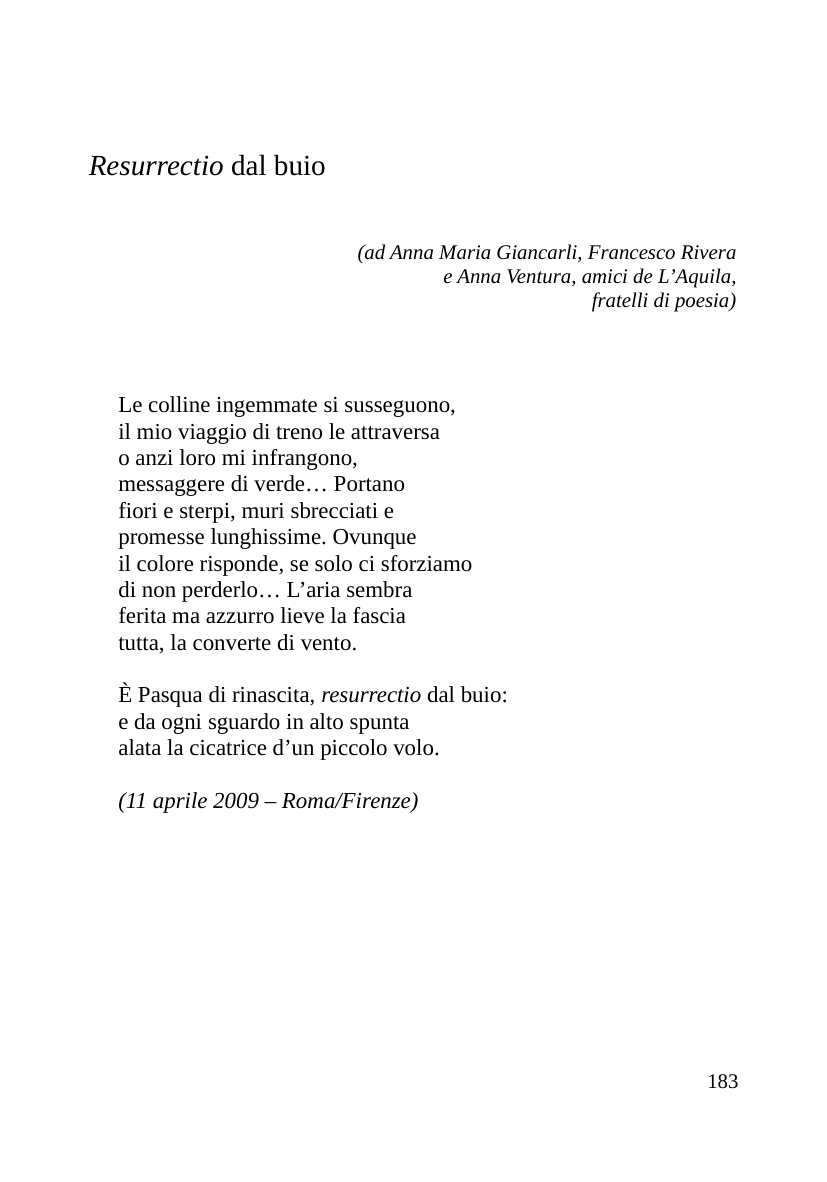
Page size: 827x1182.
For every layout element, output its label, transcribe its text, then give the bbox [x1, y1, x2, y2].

text fiori e sterpi, muri sbrecciati e [88, 497, 738, 523]
text È Pasqua di rinascita, resurrectio dal buio: [88, 681, 738, 708]
text di non perderlo… L’aria sembra [88, 576, 738, 602]
text Resurrectio dal buio [88, 148, 738, 181]
text e da ogni sguardo in alto spunta [88, 708, 738, 734]
text promesse lunghissime. Ovunque [88, 523, 738, 549]
text alata la cicatrice d’un piccolo volo. [88, 734, 738, 760]
text e Anna Ventura, amici de L’Aquila, [88, 264, 738, 288]
text (11 aprile 2009 – Roma/Firenze) [88, 787, 738, 813]
text il colore risponde, se solo ci sforziamo [88, 549, 738, 576]
text tutta, la converte di vento. [88, 629, 738, 655]
text fratelli di poesia) [88, 288, 738, 312]
text messaggere di verde… Portano [88, 471, 738, 497]
text o anzi loro mi infrangono, [88, 444, 738, 471]
text Le colline ingemmate si susseguono, [88, 391, 738, 418]
text ferita ma azzurro lieve la fascia [88, 602, 738, 629]
text il mio viaggio di treno le attraversa [88, 418, 738, 444]
text (ad Anna Maria Giancarli, Francesco Rivera [88, 240, 738, 264]
